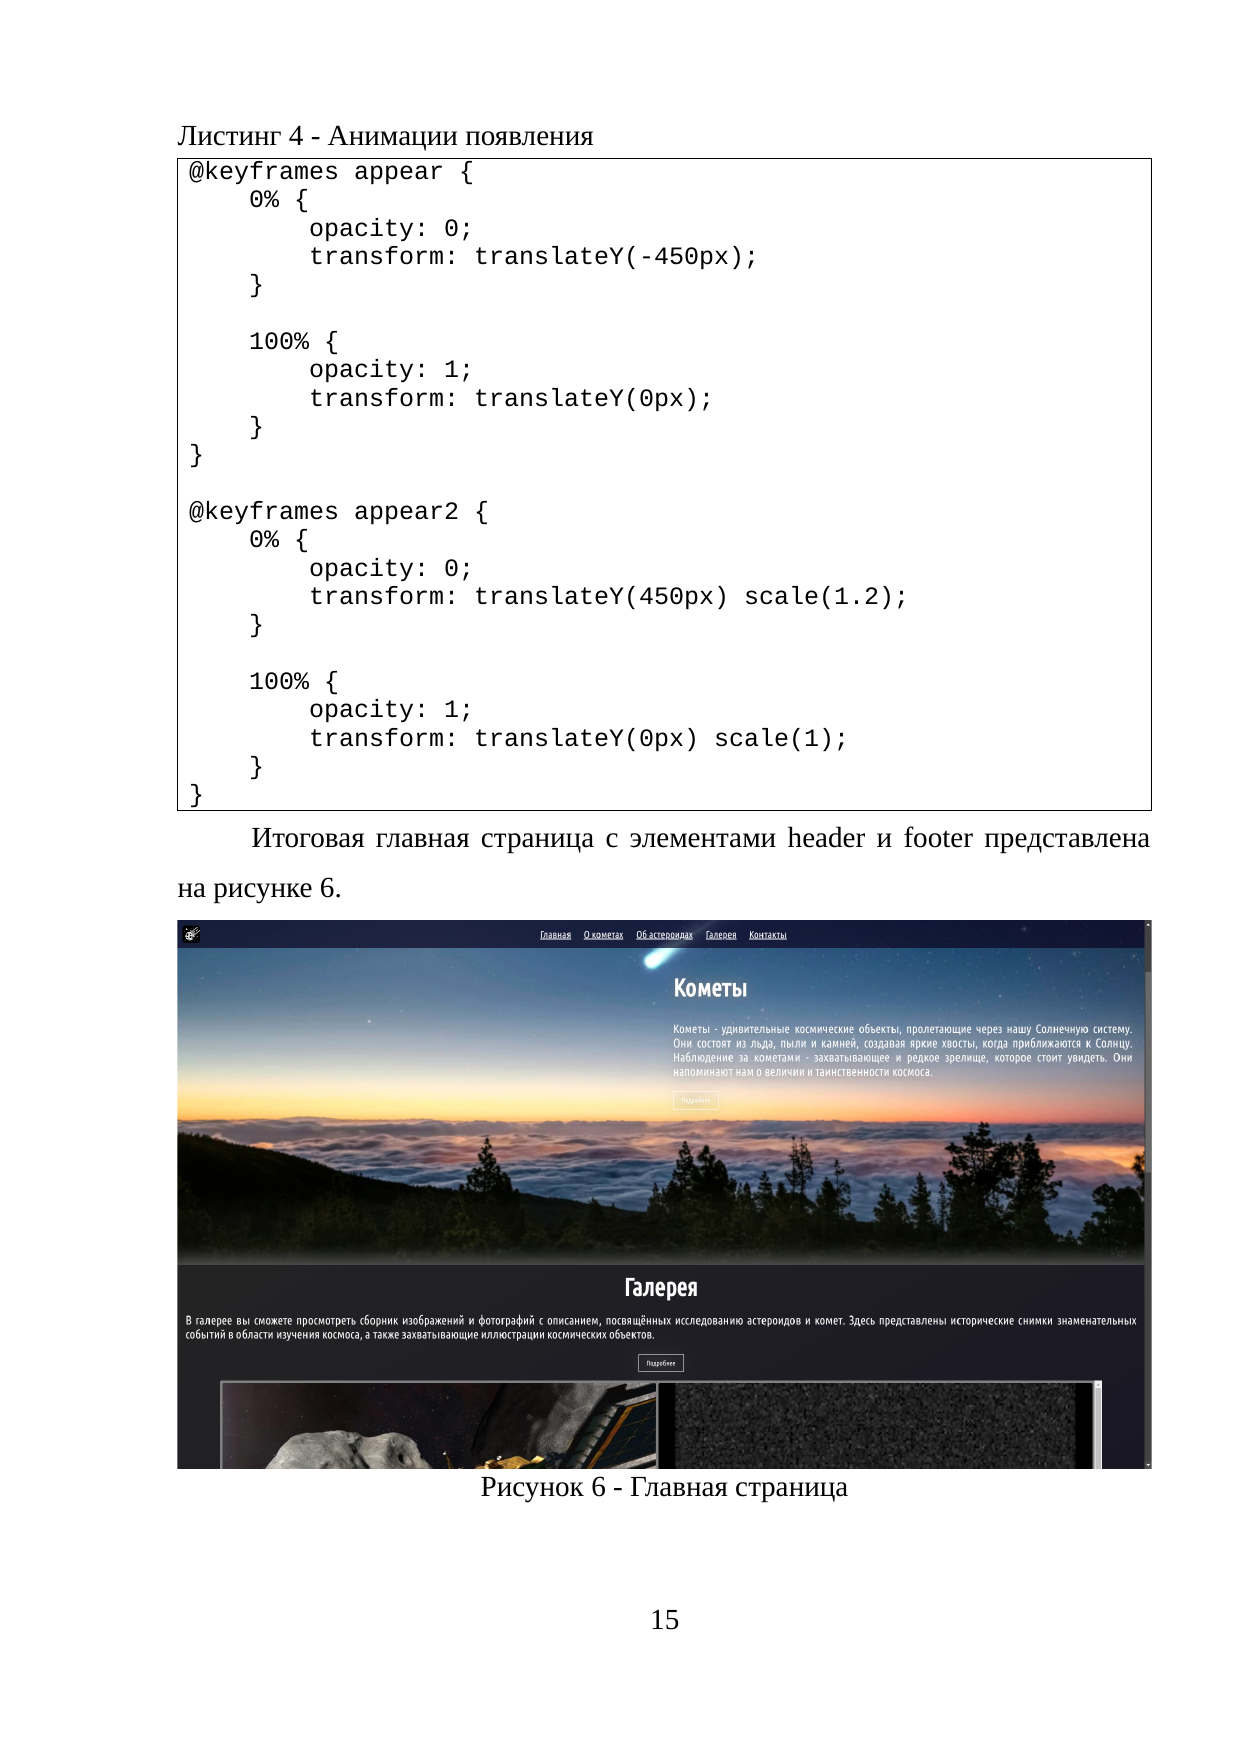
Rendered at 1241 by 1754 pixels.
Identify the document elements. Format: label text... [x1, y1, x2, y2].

table_header @keyframes appear { 0% { opacity: 0; transform: translateY(-450px); } 100% { opacity: 1; transform: translateY(0px); } } @keyframes appear2 { 0% { opacity: 0; transform: translateY(450px) scale(1.2); } 100% { opacity: 1; transform: translateY(0px) scale(1); } } [178, 159, 1151, 810]
text Листинг 4 - Анимации появления [177, 118, 1152, 152]
text Итоговая главная страница с элементами header и footer представлена на рисунке 6. [177, 820, 1152, 904]
text Рисунок 6 - Главная страница [177, 1469, 1152, 1502]
picture [177, 920, 1152, 1469]
